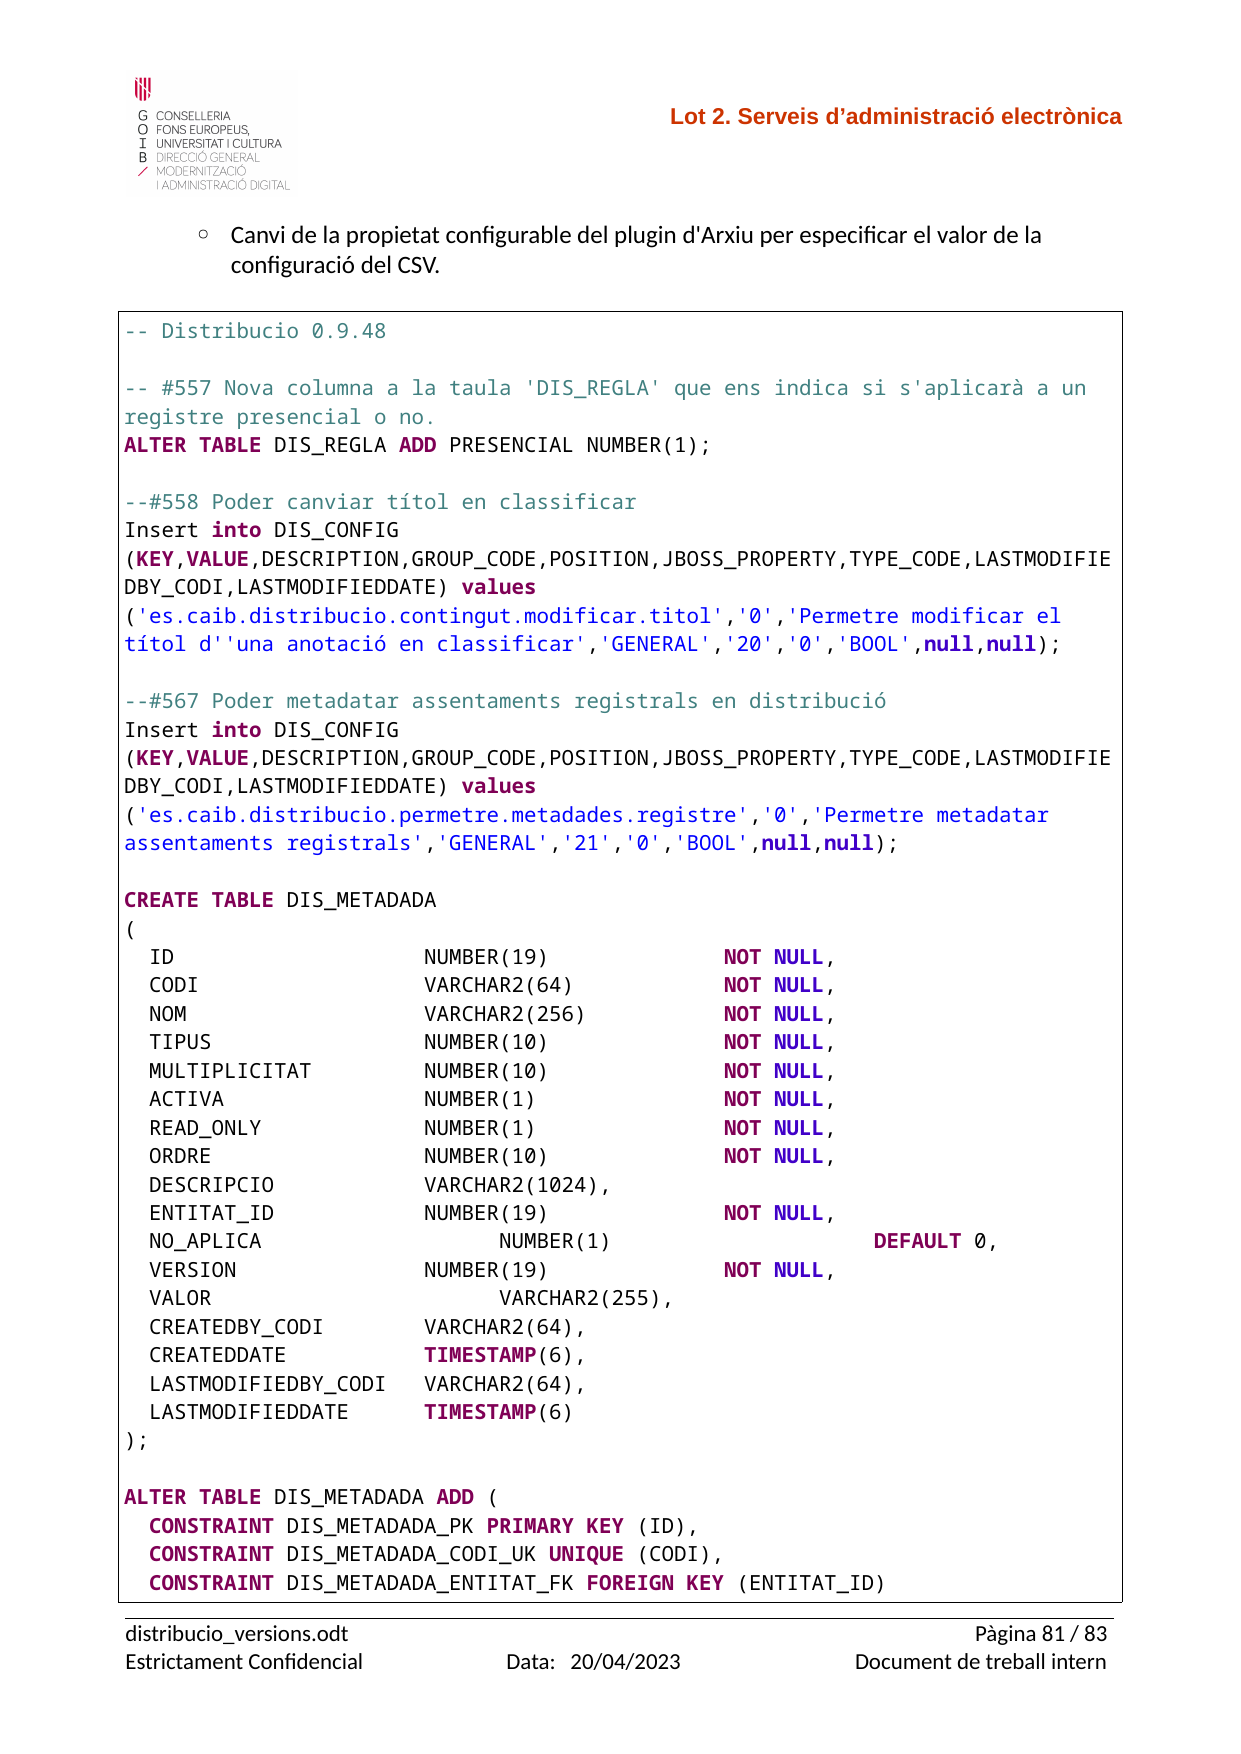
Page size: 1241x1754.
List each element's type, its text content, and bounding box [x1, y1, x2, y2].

picture [126, 70, 299, 197]
table_header -- Distribucio 0.9.48 -- #557 Nova columna a la taula 'DIS_REGLA' que ens indica si s'aplicarà a un registre presencial o no. ALTER TABLE DIS_REGLA ADD PRESENCIAL NUMBER(1); --#558 Poder canviar títol en classificar Insert into DIS_CONFIG (KEY,VALUE,DESCRIPTION,GROUP_CODE,POSITION,JBOSS_PROPERTY,TYPE_CODE,LASTMODIFIEDBY_CODI,LASTMODIFIEDDATE) values ('es.caib.distribucio.contingut.modificar.titol','0','Permetre modificar el títol d''una anotació en classificar','GENERAL','20','0','BOOL',null,null); --#567 Poder metadatar assentaments registrals en distribució Insert into DIS_CONFIG (KEY,VALUE,DESCRIPTION,GROUP_CODE,POSITION,JBOSS_PROPERTY,TYPE_CODE,LASTMODIFIEDBY_CODI,LASTMODIFIEDDATE) values ('es.caib.distribucio.permetre.metadades.registre','0','Permetre metadatar assentaments registrals','GENERAL','21','0','BOOL',null,null); CREATE TABLE DIS_METADADA ( ID NUMBER(19) NOT NULL, CODI VARCHAR2(64) NOT NULL, NOM VARCHAR2(256) NOT NULL, TIPUS NUMBER(10) NOT NULL, MULTIPLICITAT NUMBER(10) NOT NULL, ACTIVA NUMBER(1) NOT NULL, READ_ONLY NUMBER(1) NOT NULL, ORDRE NUMBER(10) NOT NULL, DESCRIPCIO VARCHAR2(1024), ENTITAT_ID NUMBER(19) NOT NULL, NO_APLICA NUMBER(1) DEFAULT 0, VERSION NUMBER(19) NOT NULL, VALOR VARCHAR2(255), CREATEDBY_CODI VARCHAR2(64), CREATEDDATE TIMESTAMP(6), LASTMODIFIEDBY_CODI VARCHAR2(64), LASTMODIFIEDDATE TIMESTAMP(6) ); ALTER TABLE DIS_METADADA ADD ( CONSTRAINT DIS_METADADA_PK PRIMARY KEY (ID), CONSTRAINT DIS_METADADA_CODI_UK UNIQUE (CODI), CONSTRAINT DIS_METADADA_ENTITAT_FK FOREIGN KEY (ENTITAT_ID) [119, 312, 1122, 1602]
list Canvi de la propietat configurable del plugin d'Arxiu per especificar el valor de la configuració del CSV. [193, 219, 1122, 280]
